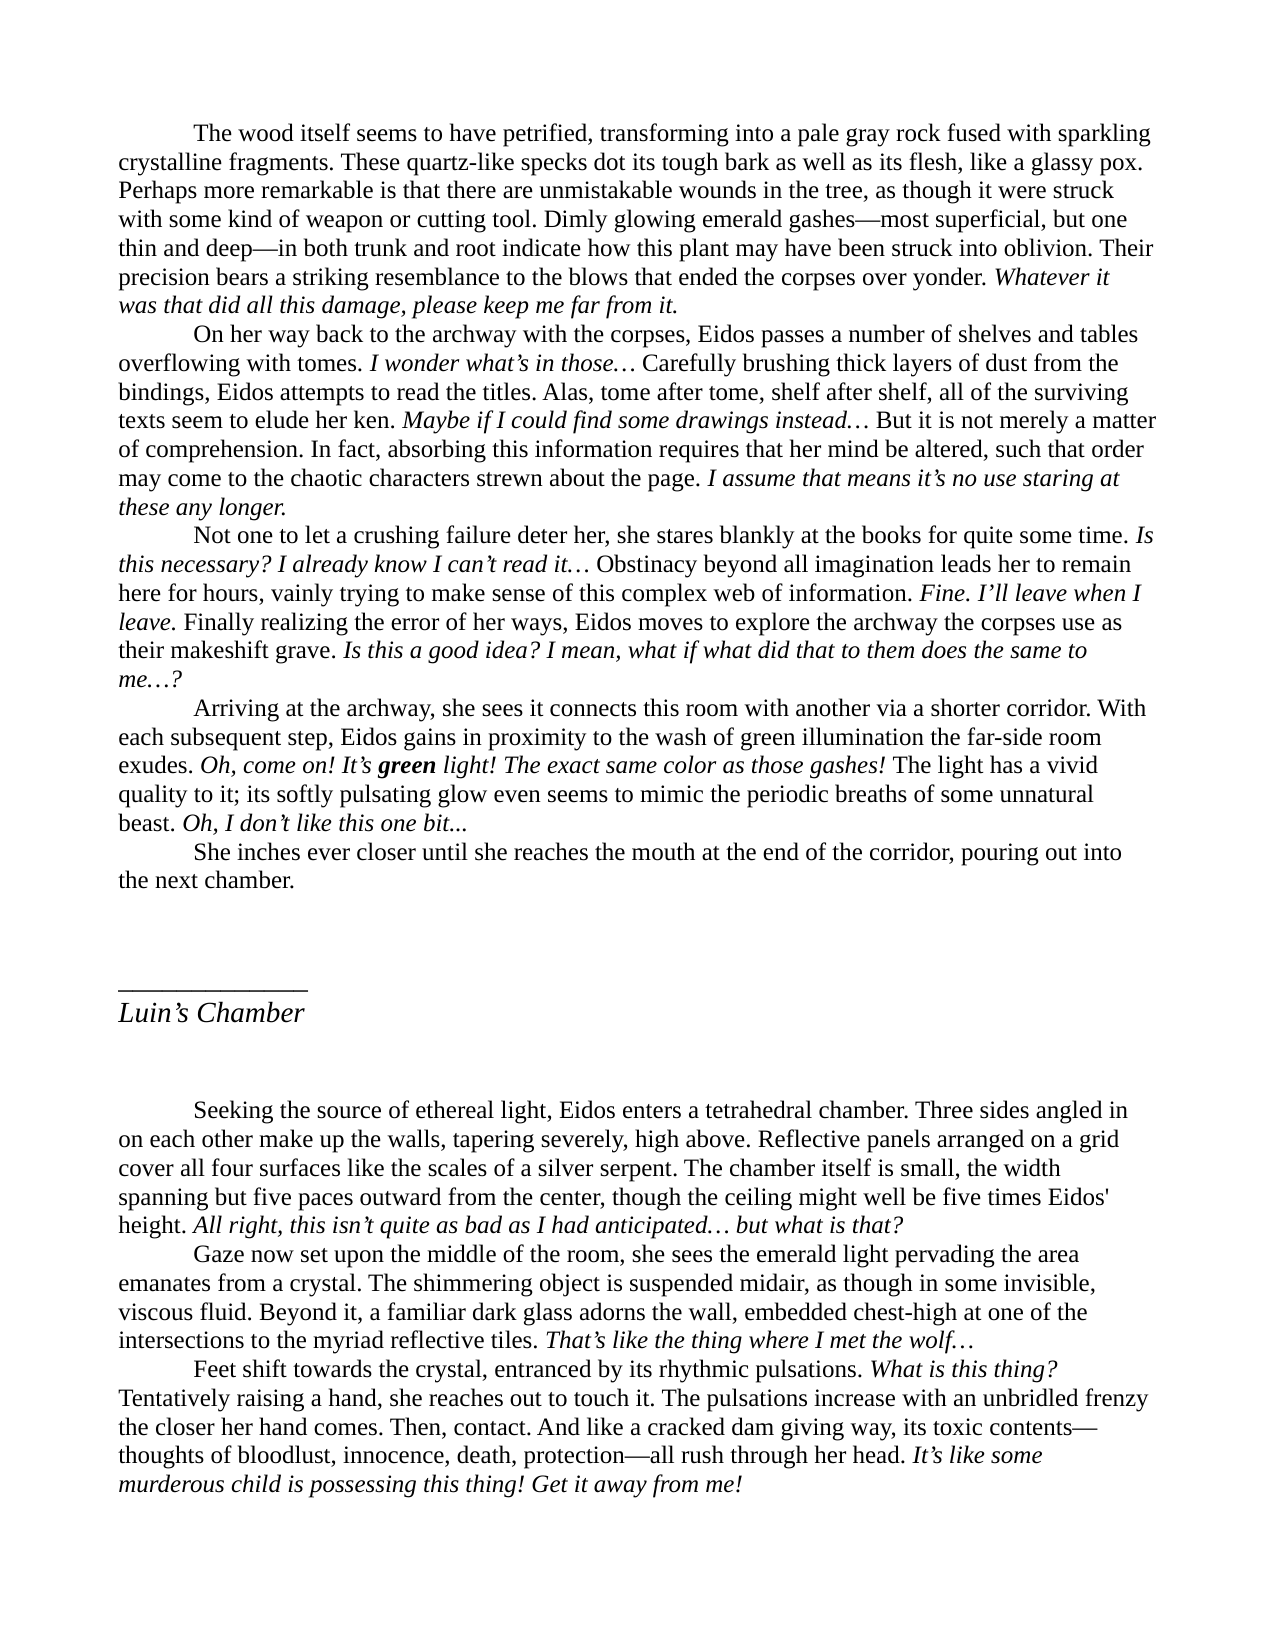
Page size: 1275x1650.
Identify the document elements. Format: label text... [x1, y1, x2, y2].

text _____________ [118, 961, 1157, 995]
text Seeking the source of ethereal light, Eidos enters a tetrahedral chamber. Three sides angled in on each other make up the walls, tapering severely, high above. Reflective panels arranged on a grid cover all four surfaces like the scales of a silver serpent. The chamber itself is small, the width spanning but five paces outward from the center, though the ceiling might well be five times Eidos' height. All right, this isn’t quite as bad as I had anticipated… but what is that? [118, 1096, 1157, 1239]
text Not one to let a crushing failure deter her, she stares blankly at the books for quite some time. Is this necessary? I already know I can’t read it… Obstinacy beyond all imagination leads her to remain here for hours, vainly trying to make sense of this complex web of information. Fine. I’ll leave when I leave. Finally realizing the error of her ways, Eidos moves to explore the archway the corpses use as their makeshift grave. Is this a good idea? I mean, what if what did that to them does the same to me…? [118, 521, 1157, 693]
text Feet shift towards the crystal, entranced by its rhythmic pulsations. What is this thing? Tentatively raising a hand, she reaches out to touch it. The pulsations increase with an unbridled frenzy the closer her hand comes. Then, contact. And like a cracked dam giving way, its toxic contents—thoughts of bloodlust, innocence, death, protection—all rush through her head. It’s like some murderous child is possessing this thing! Get it away from me! [118, 1354, 1157, 1498]
text On her way back to the archway with the corpses, Eidos passes a number of shelves and tables overflowing with tomes. I wonder what’s in those… Carefully brushing thick layers of dust from the bindings, Eidos attempts to read the titles. Alas, tome after tome, shelf after shelf, all of the surviving texts seem to elude her ken. Maybe if I could find some drawings instead… But it is not merely a matter of comprehension. In fact, absorbing this information requires that her mind be altered, such that order may come to the chaotic characters strewn about the page. I assume that means it’s no use staring at these any longer. [118, 319, 1157, 521]
text The wood itself seems to have petrified, transforming into a pale gray rock fused with sparkling crystalline fragments. These quartz-like specks dot its tough bark as well as its flesh, like a glassy pox. Perhaps more remarkable is that there are unmistakable wounds in the tree, as though it were struck with some kind of weapon or cutting tool. Dimly glowing emerald gashes—most superficial, but one thin and deep—in both trunk and root indicate how this plant may have been struck into oblivion. Their precision bears a striking resemblance to the blows that ended the corpses over yonder. Whatever it was that did all this damage, please keep me far from it. [118, 118, 1157, 319]
text Gaze now set upon the middle of the room, she sees the emerald light pervading the area emanates from a crystal. The shimmering object is suspended midair, as though in some invisible, viscous fluid. Beyond it, a familiar dark glass adorns the wall, embedded chest-high at one of the intersections to the myriad reflective tiles. That’s like the thing where I met the wolf… [118, 1239, 1157, 1354]
text Arriving at the archway, she sees it connects this room with another via a shorter corridor. With each subsequent step, Eidos gains in proximity to the wash of green illumination the far-side room exudes. Oh, come on! It’s green light! The exact same color as those gashes! The light has a vivid quality to it; its softly pulsating glow even seems to mimic the periodic breaths of some unnatural beast. Oh, I don’t like this one bit... She inches ever closer until she reaches the mouth at the end of the corridor, pouring out into the next chamber. [118, 693, 1157, 894]
text Luin’s Chamber [118, 995, 1157, 1028]
